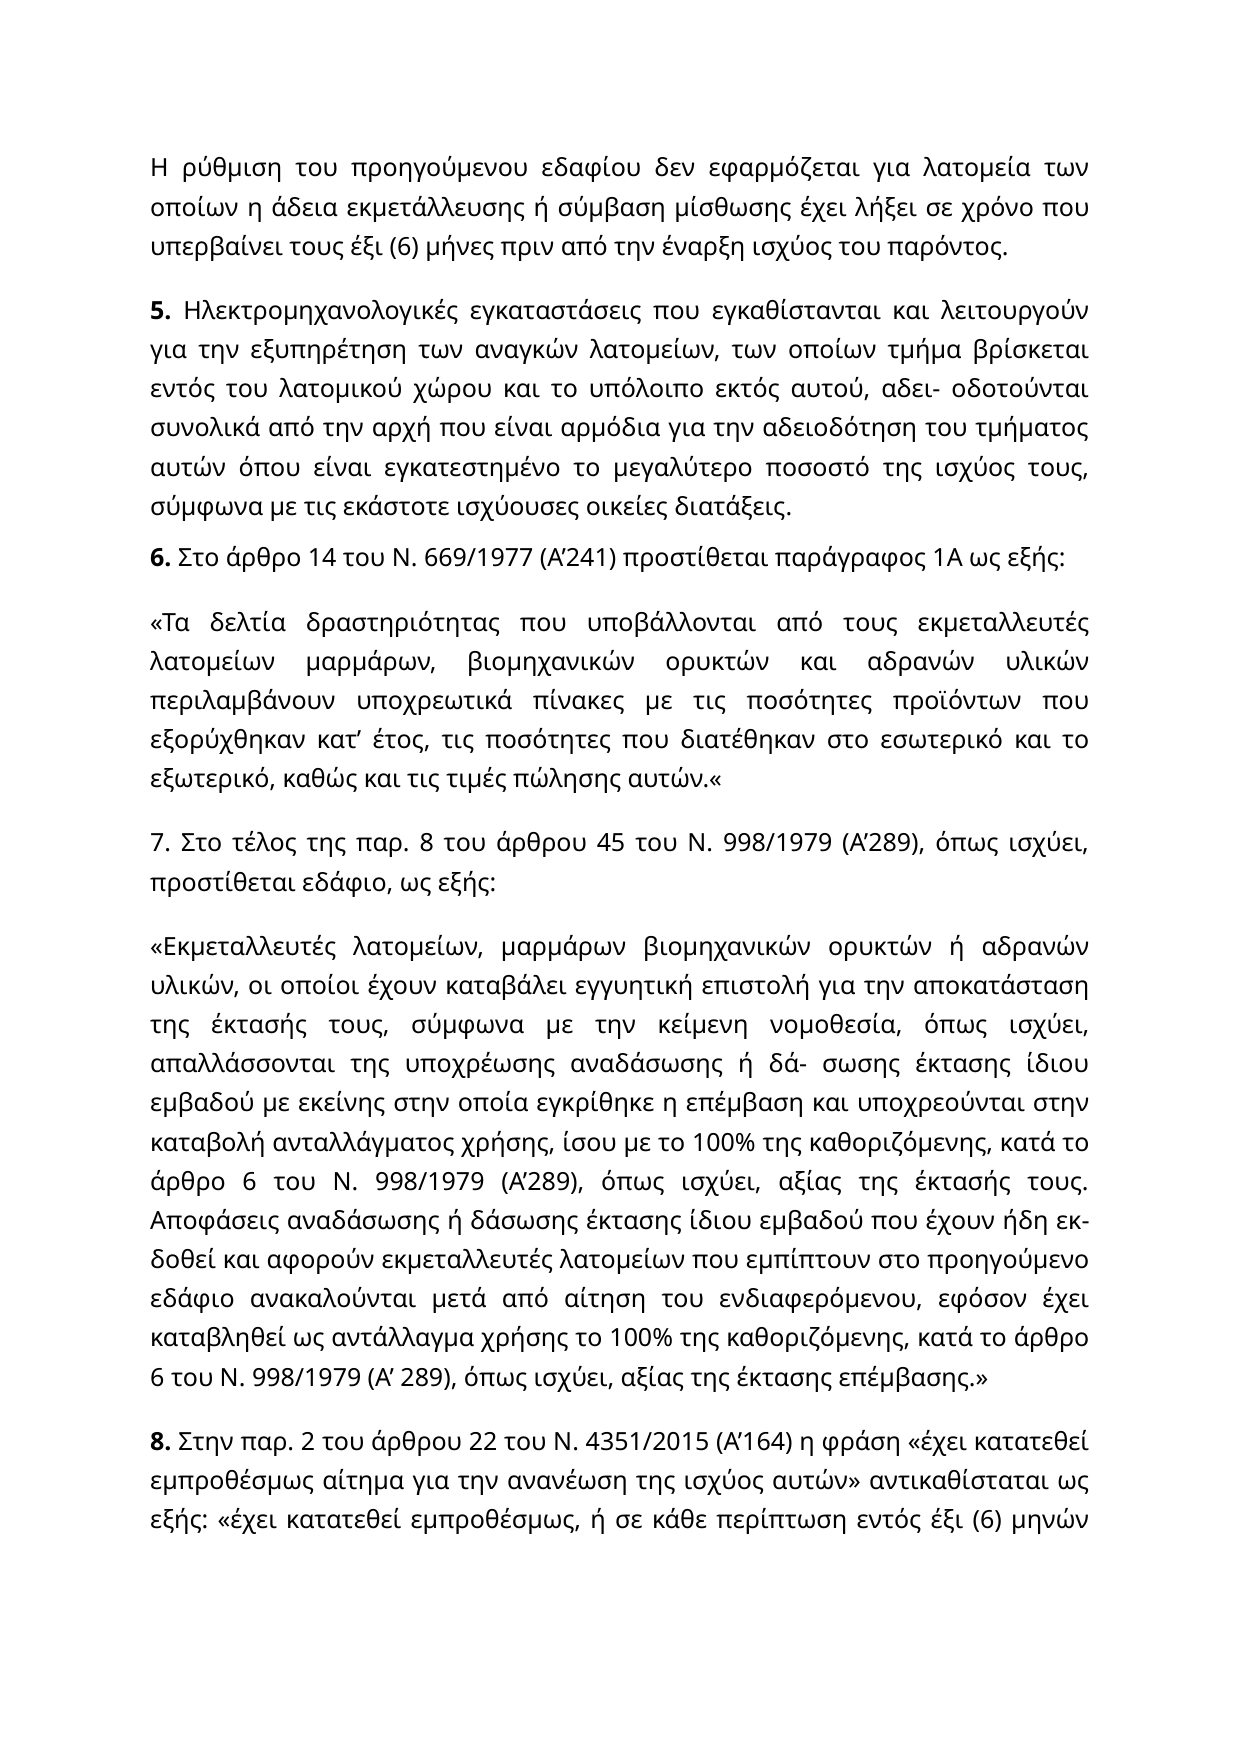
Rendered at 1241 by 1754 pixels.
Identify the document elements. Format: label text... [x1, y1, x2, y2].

text «Τα δελτία δραστηριότητας που υποβάλλονται από τους εκμεταλλευτές λατομείων μαρμάρων, βιομηχανικών ορυκτών και αδρανών υλικών περιλαμβάνουν υποχρεωτικά πίνακες με τις ποσότητες προϊόντων που εξορύχθηκαν κατ’ έτος, τις ποσότητες που διατέθηκαν στο εσωτερικό και το εξωτερικό, καθώς και τις τιμές πώλησης αυτών.« [150, 604, 1090, 795]
text 5. Ηλεκτρομηχανολογικές εγκαταστάσεις που εγκαθίστανται και λειτουργούν για την εξυπηρέτηση των αναγκών λατομείων, των οποίων τμήμα βρίσκεται εντός του λατομικού χώρου και το υπόλοιπο εκτός αυτού, αδει- οδοτούνται συνολικά από την αρχή που είναι αρμόδια για την αδειοδότηση του τμήματος αυτών όπου είναι εγκατεστημένο το μεγαλύτερο ποσοστό της ισχύος τους, σύμφωνα με τις εκάστοτε ισχύουσες οικείες διατάξεις. [150, 292, 1090, 522]
text 8. Στην παρ. 2 του άρθρου 22 του Ν. 4351/2015 (Α’164) η φράση «έχει κατατεθεί εμπροθέσμως αίτημα για την ανανέωση της ισχύος αυτών» αντικαθίσταται ως εξής: «έχει κατατεθεί εμπροθέσμως, ή σε κάθε περίπτωση εντός έξι (6) μηνών [150, 1423, 1090, 1536]
text «Εκμεταλλευτές λατομείων, μαρμάρων βιομηχανικών ορυκτών ή αδρανών υλικών, οι οποίοι έχουν καταβάλει εγγυητική επιστολή για την αποκατάσταση της έκτασής τους, σύμφωνα με την κείμενη νομοθεσία, όπως ισχύει, απαλλάσσονται της υποχρέωσης αναδάσωσης ή δά- σωσης έκτασης ίδιου εμβαδού με εκείνης στην οποία εγκρίθηκε η επέμβαση και υποχρεούνται στην καταβολή ανταλλάγματος χρήσης, ίσου με το 100% της καθοριζόμενης, κατά το άρθρο 6 του Ν. 998/1979 (Α’289), όπως ισχύει, αξίας της έκτασής τους. Αποφάσεις αναδάσωσης ή δάσωσης έκτασης ίδιου εμβαδού που έχουν ήδη εκ- δοθεί και αφορούν εκμεταλλευτές λατομείων που εμπίπτουν στο προηγούμενο εδάφιο ανακαλούνται μετά από αίτηση του ενδιαφερόμενου, εφόσον έχει καταβληθεί ως αντάλλαγμα χρήσης το 100% της καθοριζόμενης, κατά το άρθρο 6 του Ν. 998/1979 (Α’ 289), όπως ισχύει, αξίας της έκτασης επέμβασης.» [150, 928, 1090, 1393]
text 6. Στο άρθρο 14 του Ν. 669/1977 (Α’241) προστίθεται παράγραφος 1Α ως εξής: [150, 540, 1090, 574]
text 7. Στο τέλος της παρ. 8 του άρθρου 45 του Ν. 998/1979 (Α’289), όπως ισχύει, προστίθεται εδάφιο, ως εξής: [150, 825, 1090, 898]
text Η ρύθμιση του προηγούμενου εδαφίου δεν εφαρμόζεται για λατομεία των οποίων η άδεια εκμετάλλευσης ή σύμβαση μίσθωσης έχει λήξει σε χρόνο που υπερβαίνει τους έξι (6) μήνες πριν από την έναρξη ισχύος του παρόντος. [150, 150, 1090, 262]
